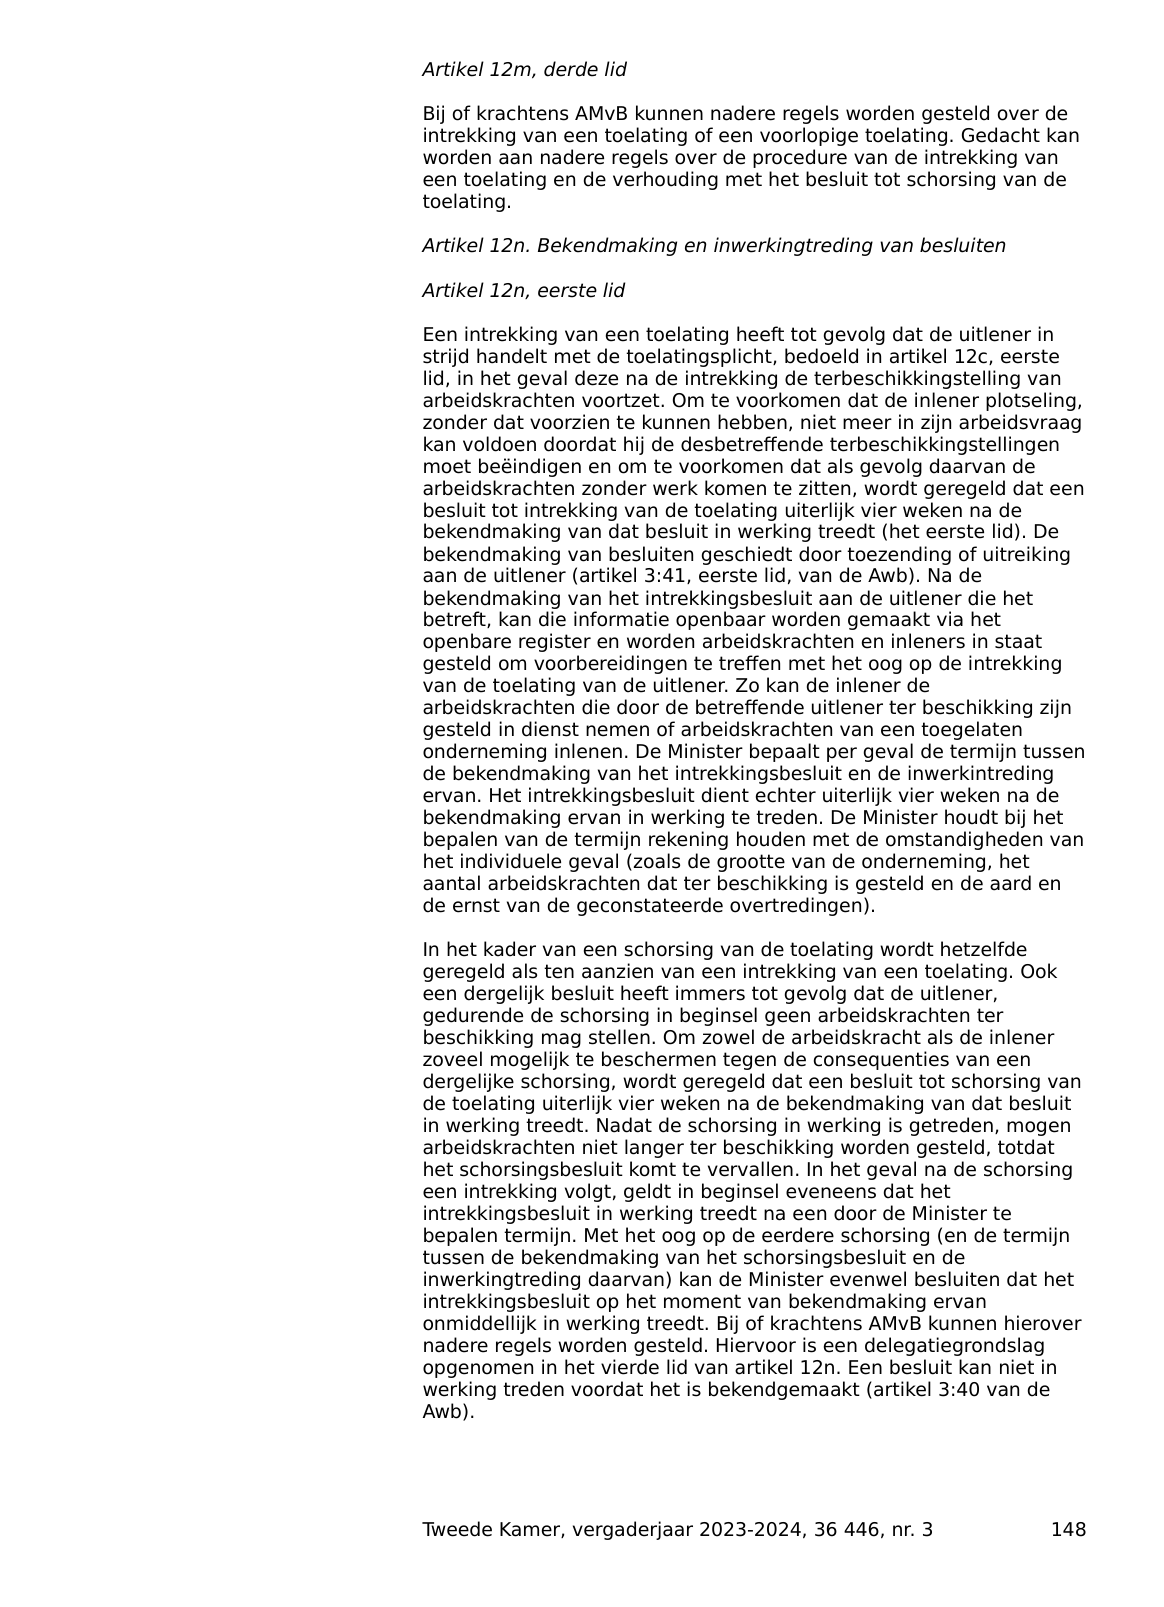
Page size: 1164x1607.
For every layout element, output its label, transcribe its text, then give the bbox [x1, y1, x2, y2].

text Een intrekking van een toelating heeft tot gevolg dat de uitlener in strijd handelt met de toelatingsplicht, bedoeld in artikel 12c, eerste lid, in het geval deze na de intrekking de terbeschikkingstelling van arbeidskrachten voortzet. Om te voorkomen dat de inlener plotseling, zonder dat voorzien te kunnen hebben, niet meer in zijn arbeidsvraag kan voldoen doordat hij de desbetreffende terbeschikkingstellingen moet beëindigen en om te voorkomen dat als gevolg daarvan de arbeidskrachten zonder werk komen te zitten, wordt geregeld dat een besluit tot intrekking van de toelating uiterlijk vier weken na de bekendmaking van dat besluit in werking treedt (het eerste lid). De bekendmaking van besluiten geschiedt door toezending of uitreiking aan de uitlener (artikel 3:41, eerste lid, van de Awb). Na de bekendmaking van het intrekkingsbesluit aan de uitlener die het betreft, kan die informatie openbaar worden gemaakt via het openbare register en worden arbeidskrachten en inleners in staat gesteld om voorbereidingen te treffen met het oog op de intrekking van de toelating van de uitlener. Zo kan de inlener de arbeidskrachten die door de betreffende uitlener ter beschikking zijn gesteld in dienst nemen of arbeidskrachten van een toegelaten onderneming inlenen. De Minister bepaalt per geval de termijn tussen de bekendmaking van het intrekkingsbesluit en de inwerkintreding ervan. Het intrekkingsbesluit dient echter uiterlijk vier weken na de bekendmaking ervan in werking te treden. De Minister houdt bij het bepalen van de termijn rekening houden met de omstandigheden van het individuele geval (zoals de grootte van de onderneming, het aantal arbeidskrachten dat ter beschikking is gesteld en de aard en de ernst van de geconstateerde overtredingen). [422, 324, 1087, 917]
subtitle Artikel 12m, derde lid [422, 59, 1087, 81]
subtitle Artikel 12n, eerste lid [422, 279, 1087, 301]
text In het kader van een schorsing van de toelating wordt hetzelfde geregeld als ten aanzien van een intrekking van een toelating. Ook een dergelijk besluit heeft immers tot gevolg dat de uitlener, gedurende de schorsing in beginsel geen arbeidskrachten ter beschikking mag stellen. Om zowel de arbeidskracht als de inlener zoveel mogelijk te beschermen tegen de consequenties van een dergelijke schorsing, wordt geregeld dat een besluit tot schorsing van de toelating uiterlijk vier weken na de bekendmaking van dat besluit in werking treedt. Nadat de schorsing in werking is getreden, mogen arbeidskrachten niet langer ter beschikking worden gesteld, totdat het schorsingsbesluit komt te vervallen. In het geval na de schorsing een intrekking volgt, geldt in beginsel eveneens dat het intrekkingsbesluit in werking treedt na een door de Minister te bepalen termijn. Met het oog op de eerdere schorsing (en de termijn tussen de bekendmaking van het schorsingsbesluit en de inwerkingtreding daarvan) kan de Minister evenwel besluiten dat het intrekkingsbesluit op het moment van bekendmaking ervan onmiddellijk in werking treedt. Bij of krachtens AMvB kunnen hierover nadere regels worden gesteld. Hiervoor is een delegatiegrondslag opgenomen in het vierde lid van artikel 12n. Een besluit kan niet in werking treden voordat het is bekendgemaakt (artikel 3:40 van de Awb). [422, 939, 1087, 1423]
subtitle Artikel 12n. Bekendmaking en inwerkingtreding van besluiten [422, 235, 1087, 257]
text Bij of krachtens AMvB kunnen nadere regels worden gesteld over de intrekking van een toelating of een voorlopige toelating. Gedacht kan worden aan nadere regels over de procedure van de intrekking van een toelating en de verhouding met het besluit tot schorsing van de toelating. [422, 103, 1087, 213]
